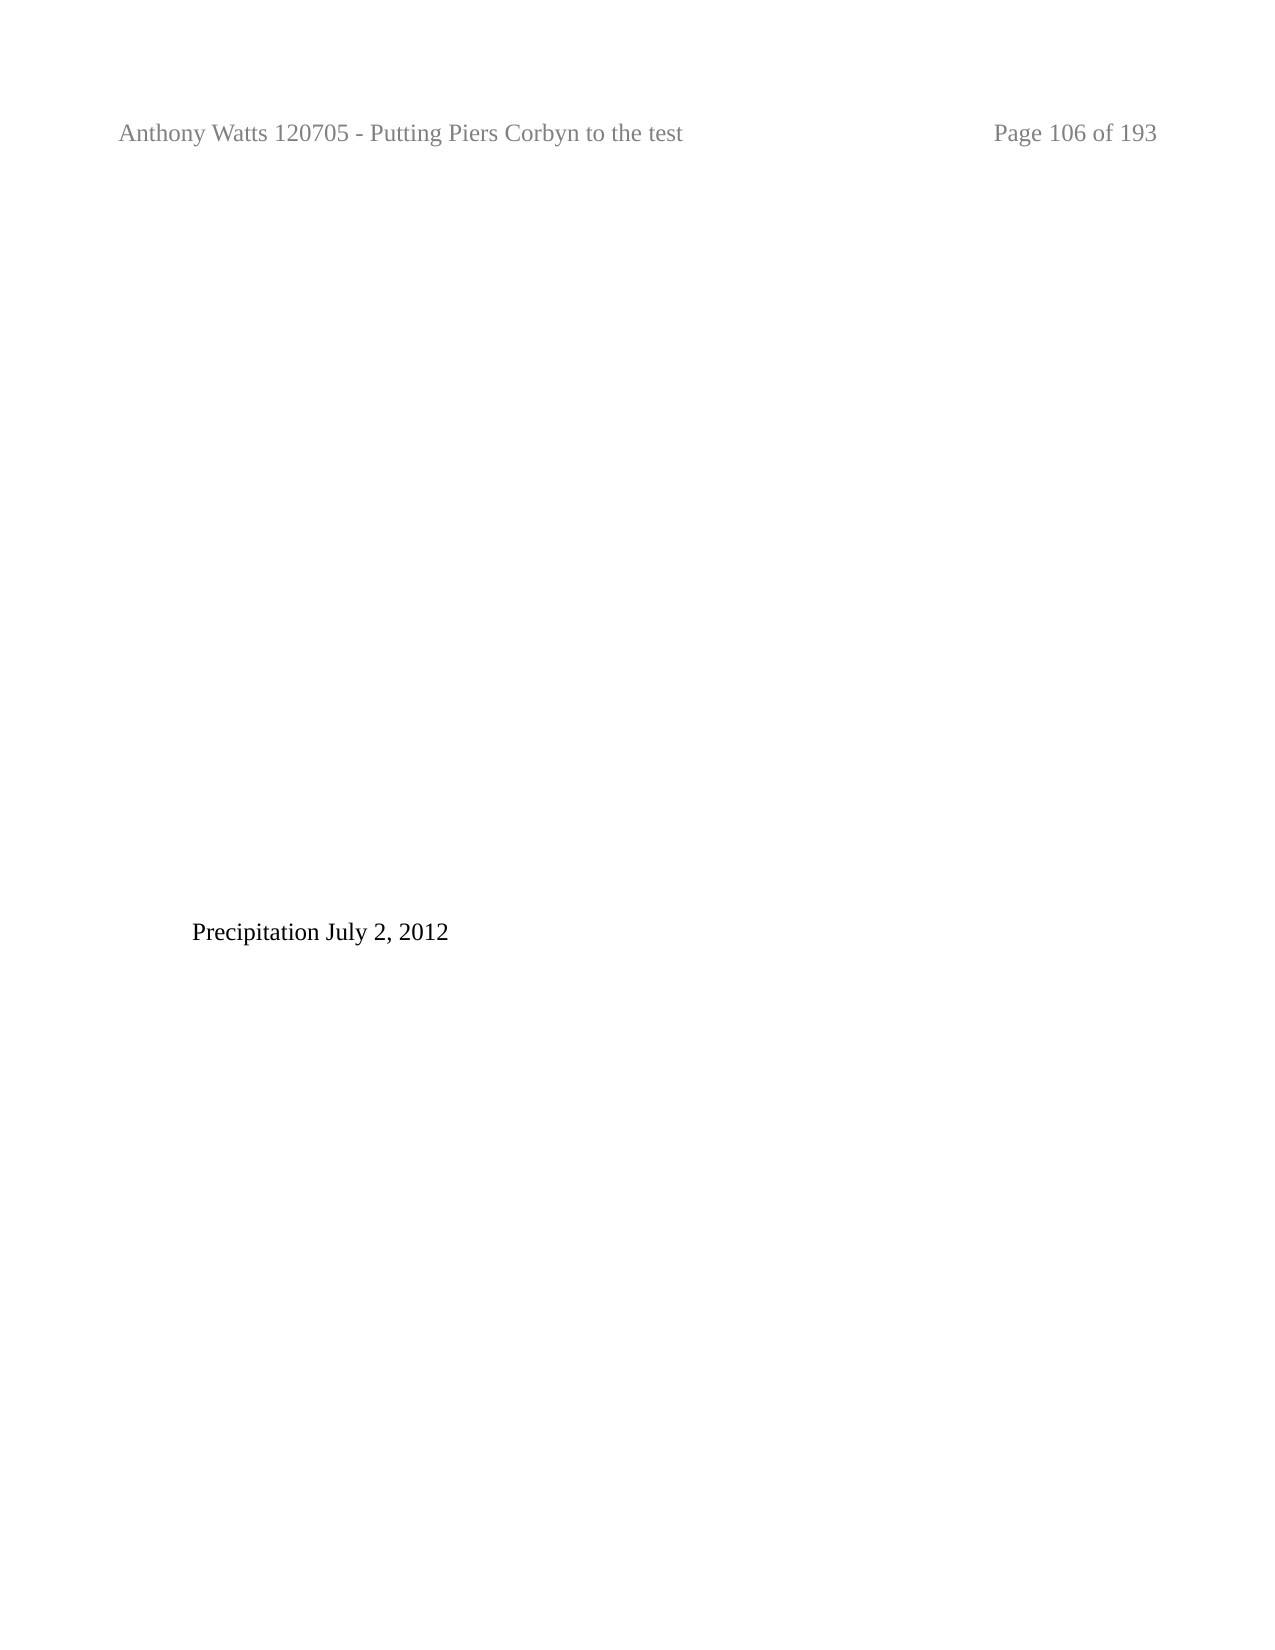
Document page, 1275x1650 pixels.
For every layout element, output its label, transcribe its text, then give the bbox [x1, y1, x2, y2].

list Precipitation July 2, 2012 [162, 917, 1157, 946]
list [162, 176, 1157, 904]
